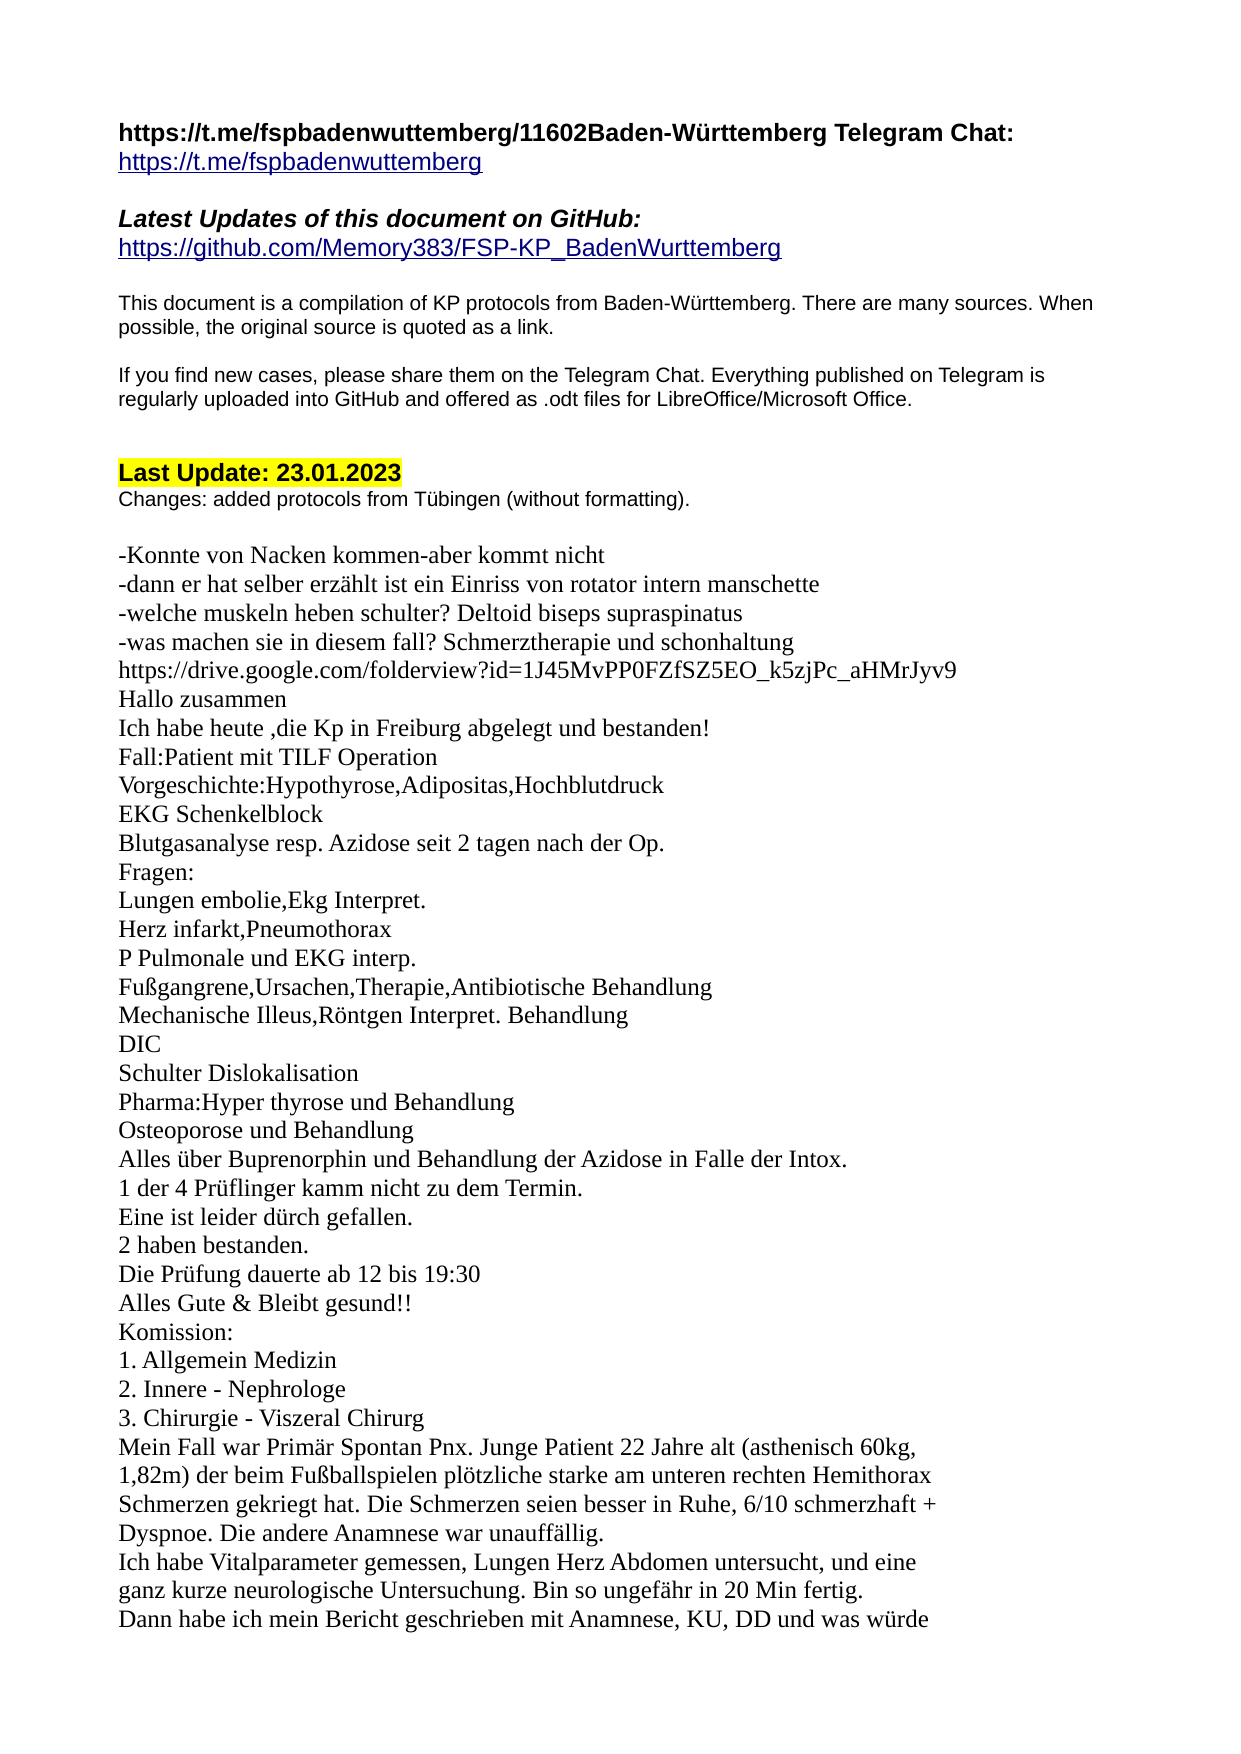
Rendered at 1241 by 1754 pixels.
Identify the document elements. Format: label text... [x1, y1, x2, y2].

text Dyspnoe. Die andere Anamnese war unauffällig. [118, 1518, 1122, 1547]
text Schmerzen gekriegt hat. Die Schmerzen seien besser in Ruhe, 6/10 schmerzhaft + [118, 1489, 1122, 1518]
text Fall:Patient mit TILF Operation [118, 742, 1122, 771]
text 2. Innere - Nephrologe [118, 1374, 1122, 1403]
text Mein Fall war Primär Spontan Pnx. Junge Patient 22 Jahre alt (asthenisch 60kg, [118, 1432, 1122, 1461]
text Komission: [118, 1317, 1122, 1346]
text 1. Allgemein Medizin [118, 1346, 1122, 1374]
text 1 der 4 Prüflinger kamm nicht zu dem Termin. [118, 1173, 1122, 1202]
text Ich habe heute ,die Kp in Freiburg abgelegt und bestanden! [118, 713, 1122, 742]
text Pharma:Hyper thyrose und Behandlung [118, 1087, 1122, 1116]
text EKG Schenkelblock [118, 799, 1122, 828]
text DIC [118, 1029, 1122, 1058]
text Lungen embolie,Ekg Interpret. [118, 886, 1122, 914]
text Schulter Dislokalisation [118, 1058, 1122, 1087]
text 2 haben bestanden. [118, 1231, 1122, 1259]
text Ich habe Vitalparameter gemessen, Lungen Herz Abdomen untersucht, und eine [118, 1547, 1122, 1576]
text Hallo zusammen [118, 684, 1122, 713]
text Osteoporose und Behandlung [118, 1116, 1122, 1144]
text Vorgeschichte:Hypothyrose,Adipositas,Hochblutdruck [118, 771, 1122, 799]
text -Konnte von Nacken kommen-aber kommt nicht [118, 541, 1122, 569]
text Blutgasanalyse resp. Azidose seit 2 tagen nach der Op. [118, 828, 1122, 857]
text Herz infarkt,Pneumothorax [118, 914, 1122, 943]
text P Pulmonale und EKG interp. [118, 943, 1122, 972]
text https://drive.google.com/folderview?id=1J45MvPP0FZfSZ5EO_k5zjPc_aHMrJyv9 [118, 656, 1122, 684]
text Mechanische Illeus,Röntgen Interpret. Behandlung [118, 1001, 1122, 1029]
text Alles Gute & Bleibt gesund!! [118, 1288, 1122, 1317]
text Dann habe ich mein Bericht geschrieben mit Anamnese, KU, DD und was würde [118, 1604, 1122, 1633]
text Fragen: [118, 857, 1122, 886]
text -welche muskeln heben schulter? Deltoid biseps supraspinatus [118, 598, 1122, 627]
text ganz kurze neurologische Untersuchung. Bin so ungefähr in 20 Min fertig. [118, 1576, 1122, 1604]
text 3. Chirurgie - Viszeral Chirurg [118, 1403, 1122, 1432]
text 1,82m) der beim Fußballspielen plötzliche starke am unteren rechten Hemithorax [118, 1461, 1122, 1489]
text Eine ist leider dürch gefallen. [118, 1202, 1122, 1231]
text Alles über Buprenorphin und Behandlung der Azidose in Falle der Intox. [118, 1144, 1122, 1173]
text Fußgangrene,Ursachen,Therapie,Antibiotische Behandlung [118, 972, 1122, 1001]
text -dann er hat selber erzählt ist ein Einriss von rotator intern manschette [118, 569, 1122, 598]
text Die Prüfung dauerte ab 12 bis 19:30 [118, 1259, 1122, 1288]
text -was machen sie in diesem fall? Schmerztherapie und schonhaltung [118, 627, 1122, 656]
